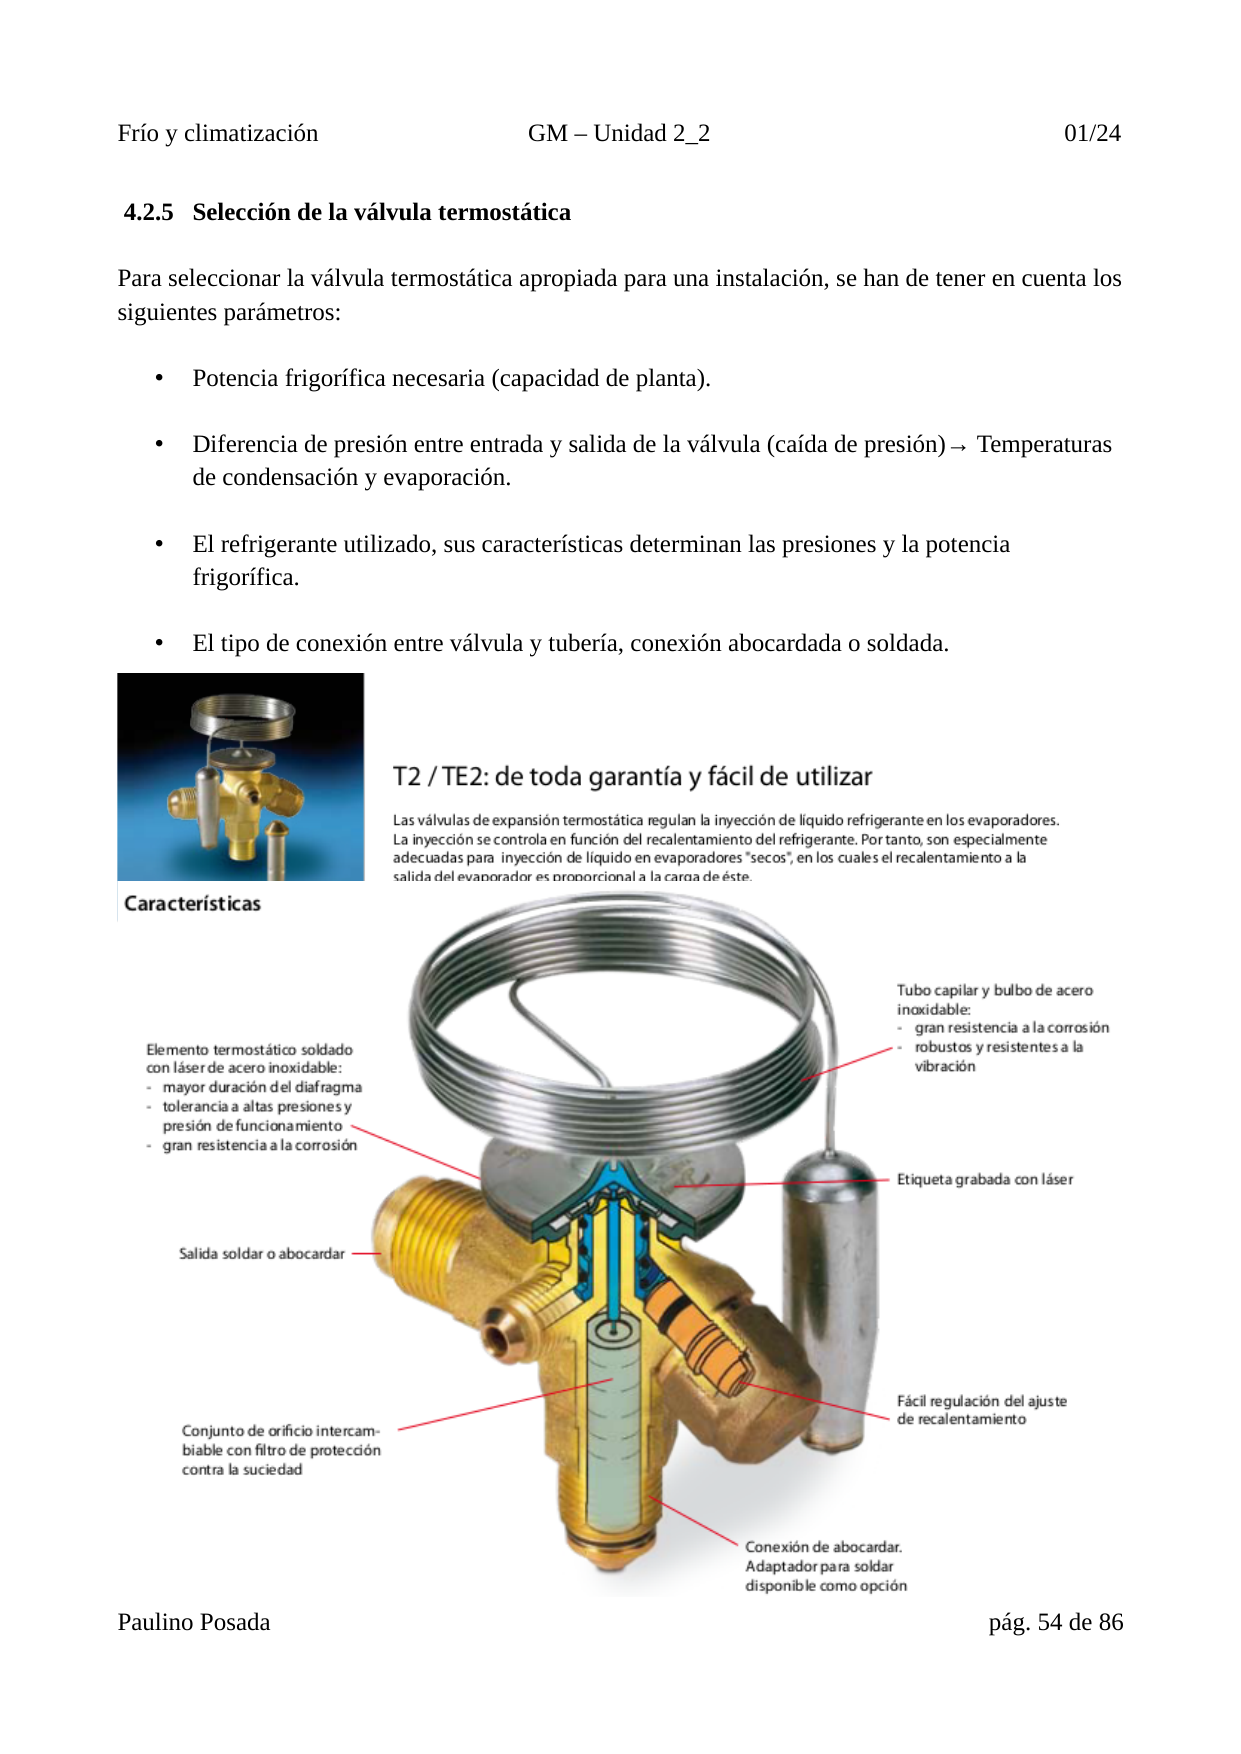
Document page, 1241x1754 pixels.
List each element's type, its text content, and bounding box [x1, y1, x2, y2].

list El refrigerante utilizado, sus características determinan las presiones y la potencia frigorífica. [155, 529, 1123, 590]
subtitle Selección de la válvula termostática [117, 197, 1123, 226]
list Diferencia de presión entre entrada y salida de la válvula (caída de presión)→ Temperaturas de condensación y evaporación. [155, 429, 1123, 491]
list Potencia frigorífica necesaria (capacidad de planta). [155, 363, 1123, 392]
text Para seleccionar la válvula termostática apropiada para una instalación, se han de tener en cuenta los siguientes parámetros: [117, 263, 1123, 325]
list El tipo de conexión entre válvula y tubería, conexión abocardada o soldada. [155, 628, 1123, 657]
picture [117, 673, 1122, 1597]
